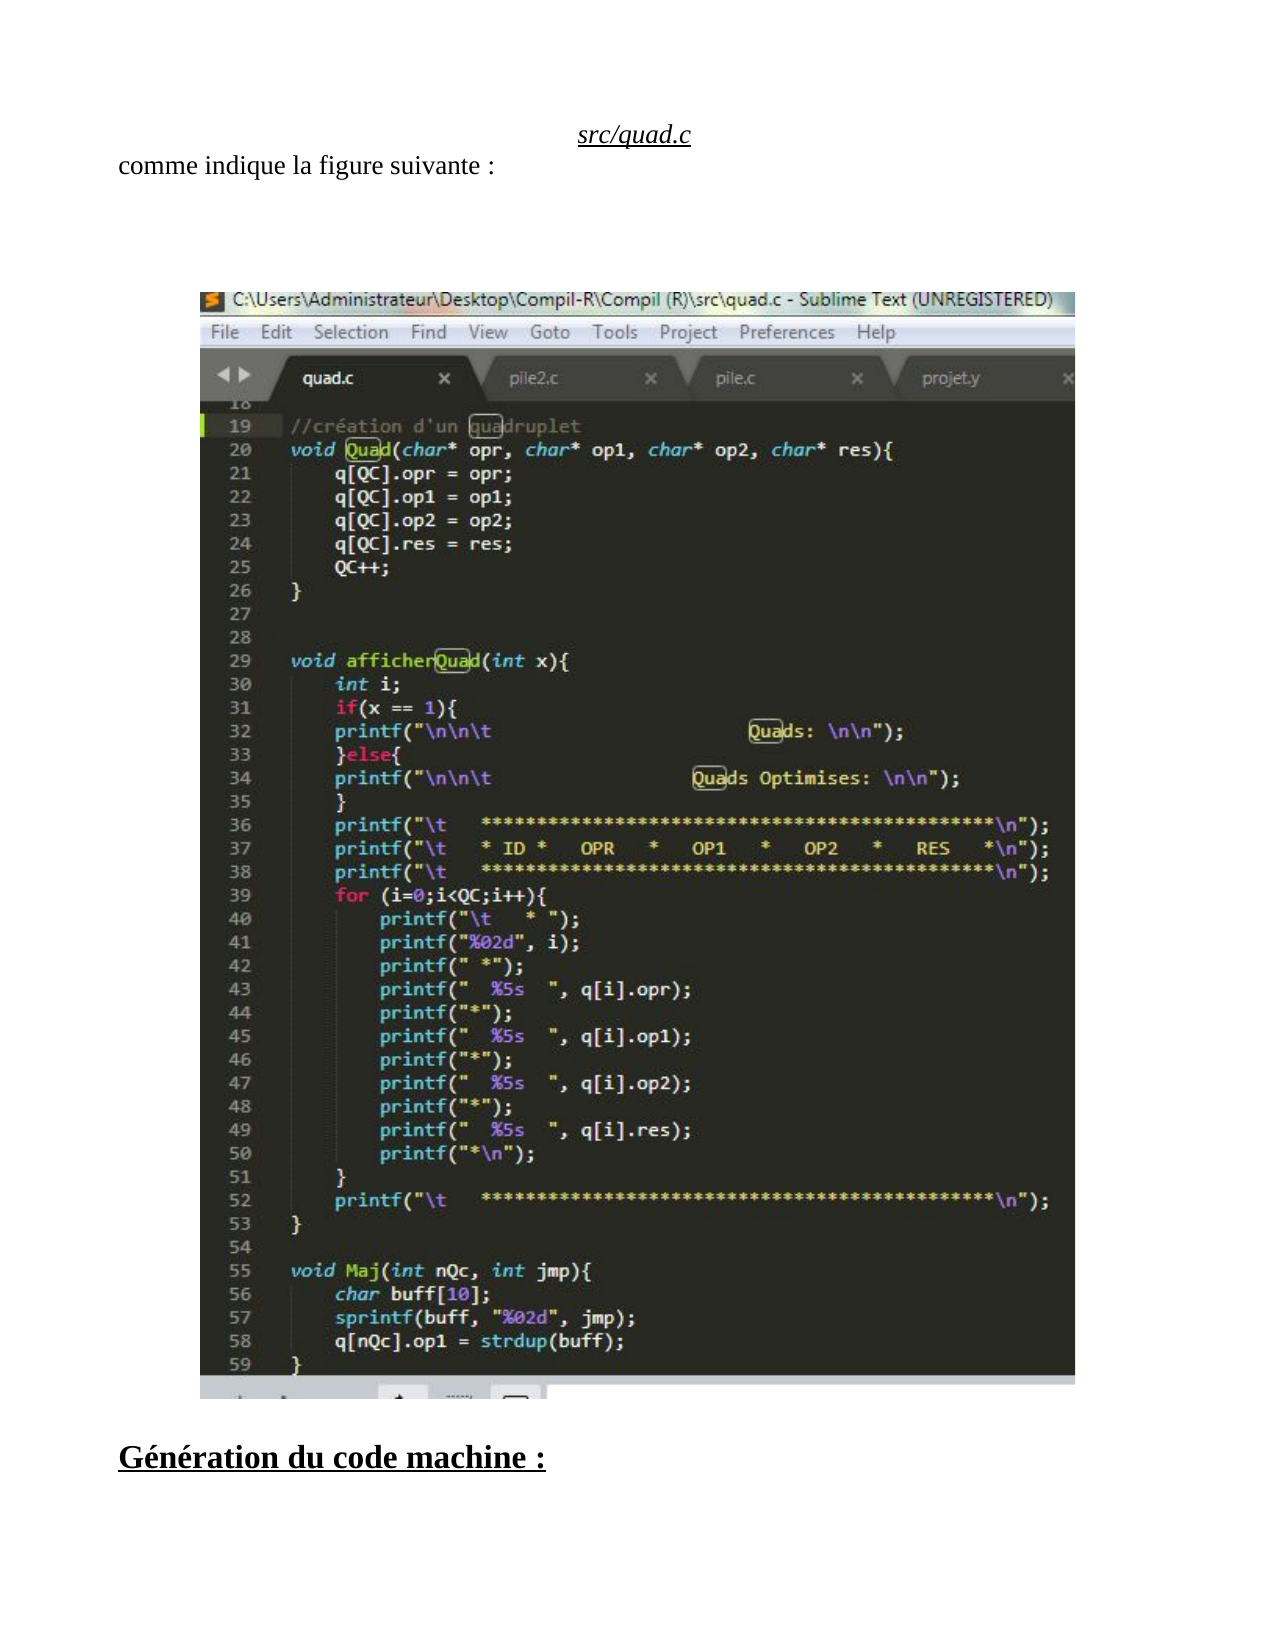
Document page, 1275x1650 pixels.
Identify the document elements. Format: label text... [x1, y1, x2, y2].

text comme indique la figure suivante : [118, 149, 1157, 180]
text Génération du code machine : [118, 1437, 1157, 1476]
picture [200, 292, 1075, 1399]
text src/quad.c [118, 118, 1157, 149]
